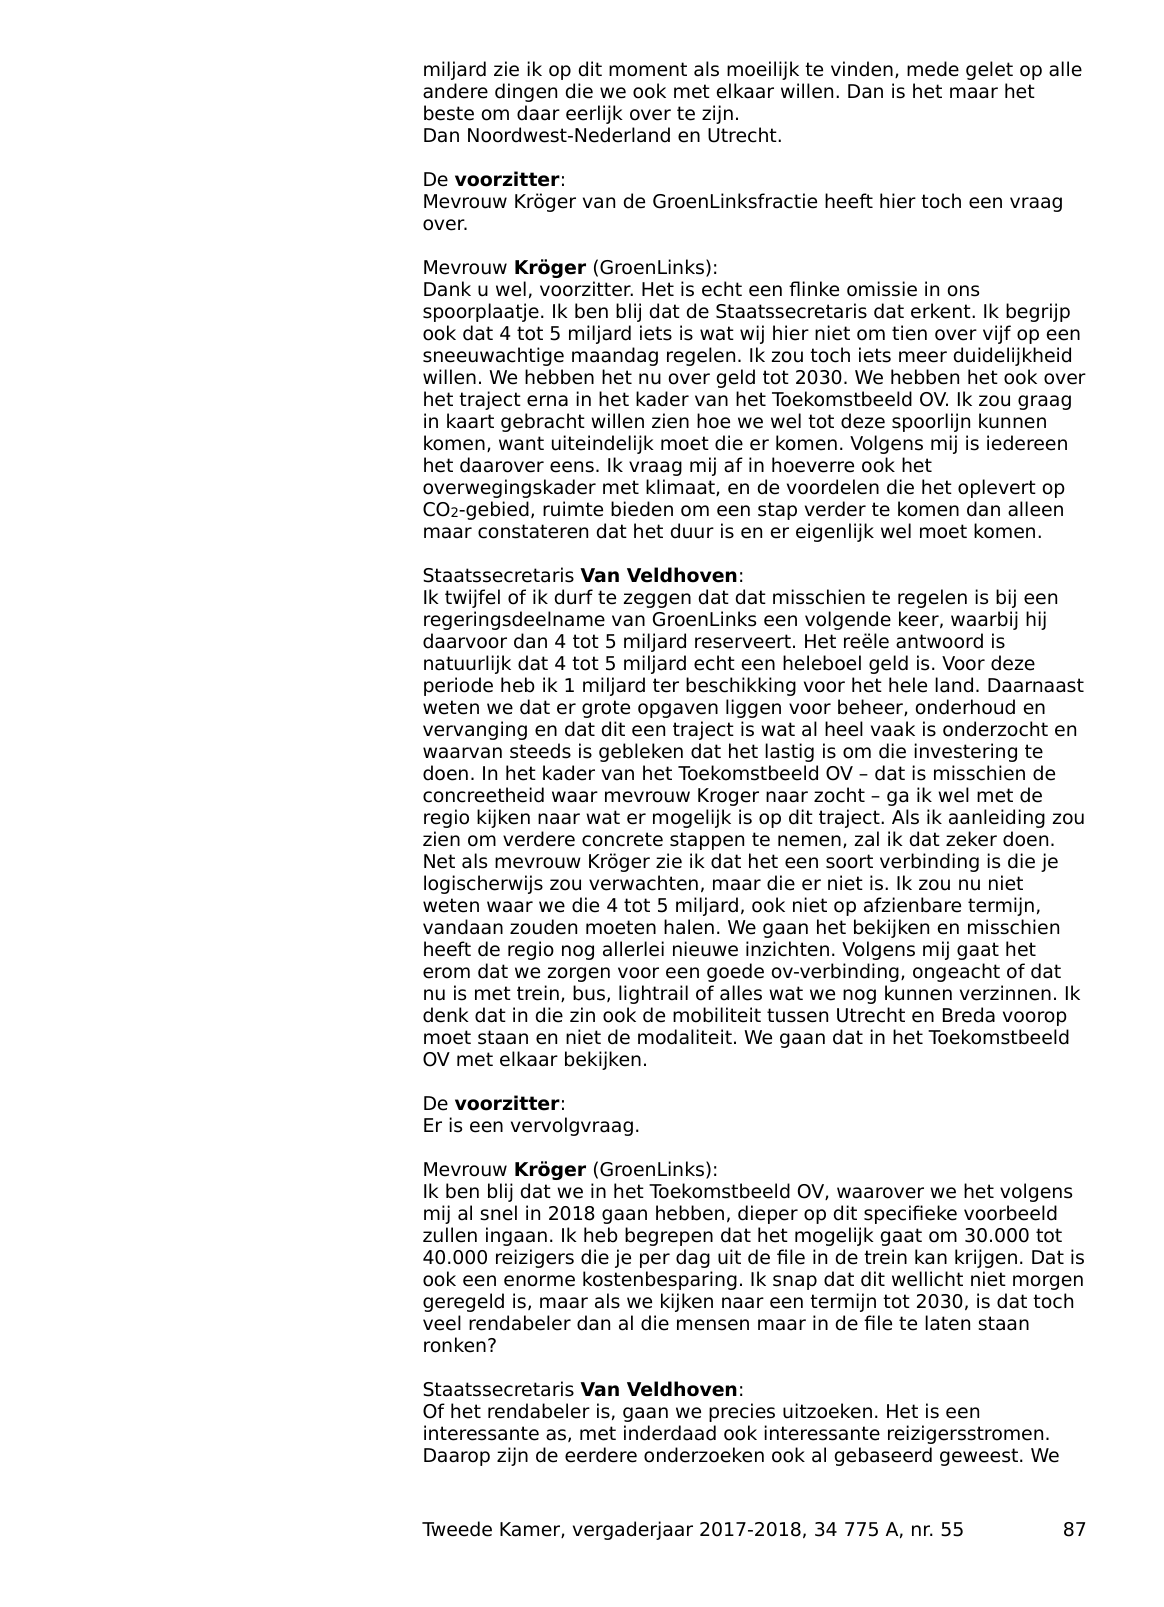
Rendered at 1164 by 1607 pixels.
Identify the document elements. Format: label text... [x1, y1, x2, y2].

text Ik twijfel of ik durf te zeggen dat dat misschien te regelen is bij een regeringsdeelname van GroenLinks een volgende keer, waarbij hij daarvoor dan 4 tot 5 miljard reserveert. Het reële antwoord is natuurlijk dat 4 tot 5 miljard echt een heleboel geld is. Voor deze periode heb ik 1 miljard ter beschikking voor het hele land. Daarnaast weten we dat er grote opgaven liggen voor beheer, onderhoud en vervanging en dat dit een traject is wat al heel vaak is onderzocht en waarvan steeds is gebleken dat het lastig is om die investering te doen. In het kader van het Toekomstbeeld OV – dat is misschien de concreetheid waar mevrouw Kroger naar zocht – ga ik wel met de regio kijken naar wat er mogelijk is op dit traject. Als ik aanleiding zou zien om verdere concrete stappen te nemen, zal ik dat zeker doen. Net als mevrouw Kröger zie ik dat het een soort verbinding is die je logischerwijs zou verwachten, maar die er niet is. Ik zou nu niet weten waar we die 4 tot 5 miljard, ook niet op afzienbare termijn, vandaan zouden moeten halen. We gaan het bekijken en misschien heeft de regio nog allerlei nieuwe inzichten. Volgens mij gaat het erom dat we zorgen voor een goede ov-verbinding, ongeacht of dat nu is met trein, bus, lightrail of alles wat we nog kunnen verzinnen. Ik denk dat in die zin ook de mobiliteit tussen Utrecht en Breda voorop moet staan en niet de modaliteit. We gaan dat in het Toekomstbeeld OV met elkaar bekijken. [422, 587, 1087, 1071]
text Staatssecretaris Van Veldhoven: [422, 565, 1087, 587]
text De voorzitter: [422, 169, 1087, 191]
text Dank u wel, voorzitter. Het is echt een flinke omissie in ons spoorplaatje. Ik ben blij dat de Staatssecretaris dat erkent. Ik begrijp ook dat 4 tot 5 miljard iets is wat wij hier niet om tien over vijf op een sneeuwachtige maandag regelen. Ik zou toch iets meer duidelijkheid willen. We hebben het nu over geld tot 2030. We hebben het ook over het traject erna in het kader van het Toekomstbeeld OV. Ik zou graag in kaart gebracht willen zien hoe we wel tot deze spoorlijn kunnen komen, want uiteindelijk moet die er komen. Volgens mij is iedereen het daarover eens. Ik vraag mij af in hoeverre ook het overwegingskader met klimaat, en de voordelen die het oplevert op CO2-gebied, ruimte bieden om een stap verder te komen dan alleen maar constateren dat het duur is en er eigenlijk wel moet komen. [422, 279, 1087, 543]
text Dan Noordwest-Nederland en Utrecht. [422, 125, 1087, 147]
text Mevrouw Kröger (GroenLinks): [422, 257, 1087, 279]
text miljard zie ik op dit moment als moeilijk te vinden, mede gelet op alle andere dingen die we ook met elkaar willen. Dan is het maar het beste om daar eerlijk over te zijn. [422, 59, 1087, 125]
text De voorzitter: [422, 1093, 1087, 1115]
text Of het rendabeler is, gaan we precies uitzoeken. Het is een interessante as, met inderdaad ook interessante reizigersstromen. Daarop zijn de eerdere onderzoeken ook al gebaseerd geweest. We [422, 1401, 1087, 1467]
text Staatssecretaris Van Veldhoven: [422, 1379, 1087, 1401]
text Mevrouw Kröger (GroenLinks): [422, 1159, 1087, 1181]
text Er is een vervolgvraag. [422, 1115, 1087, 1137]
text Mevrouw Kröger van de GroenLinksfractie heeft hier toch een vraag over. [422, 191, 1087, 235]
text Ik ben blij dat we in het Toekomstbeeld OV, waarover we het volgens mij al snel in 2018 gaan hebben, dieper op dit specifieke voorbeeld zullen ingaan. Ik heb begrepen dat het mogelijk gaat om 30.000 tot 40.000 reizigers die je per dag uit de file in de trein kan krijgen. Dat is ook een enorme kostenbesparing. Ik snap dat dit wellicht niet morgen geregeld is, maar als we kijken naar een termijn tot 2030, is dat toch veel rendabeler dan al die mensen maar in de file te laten staan ronken? [422, 1181, 1087, 1357]
